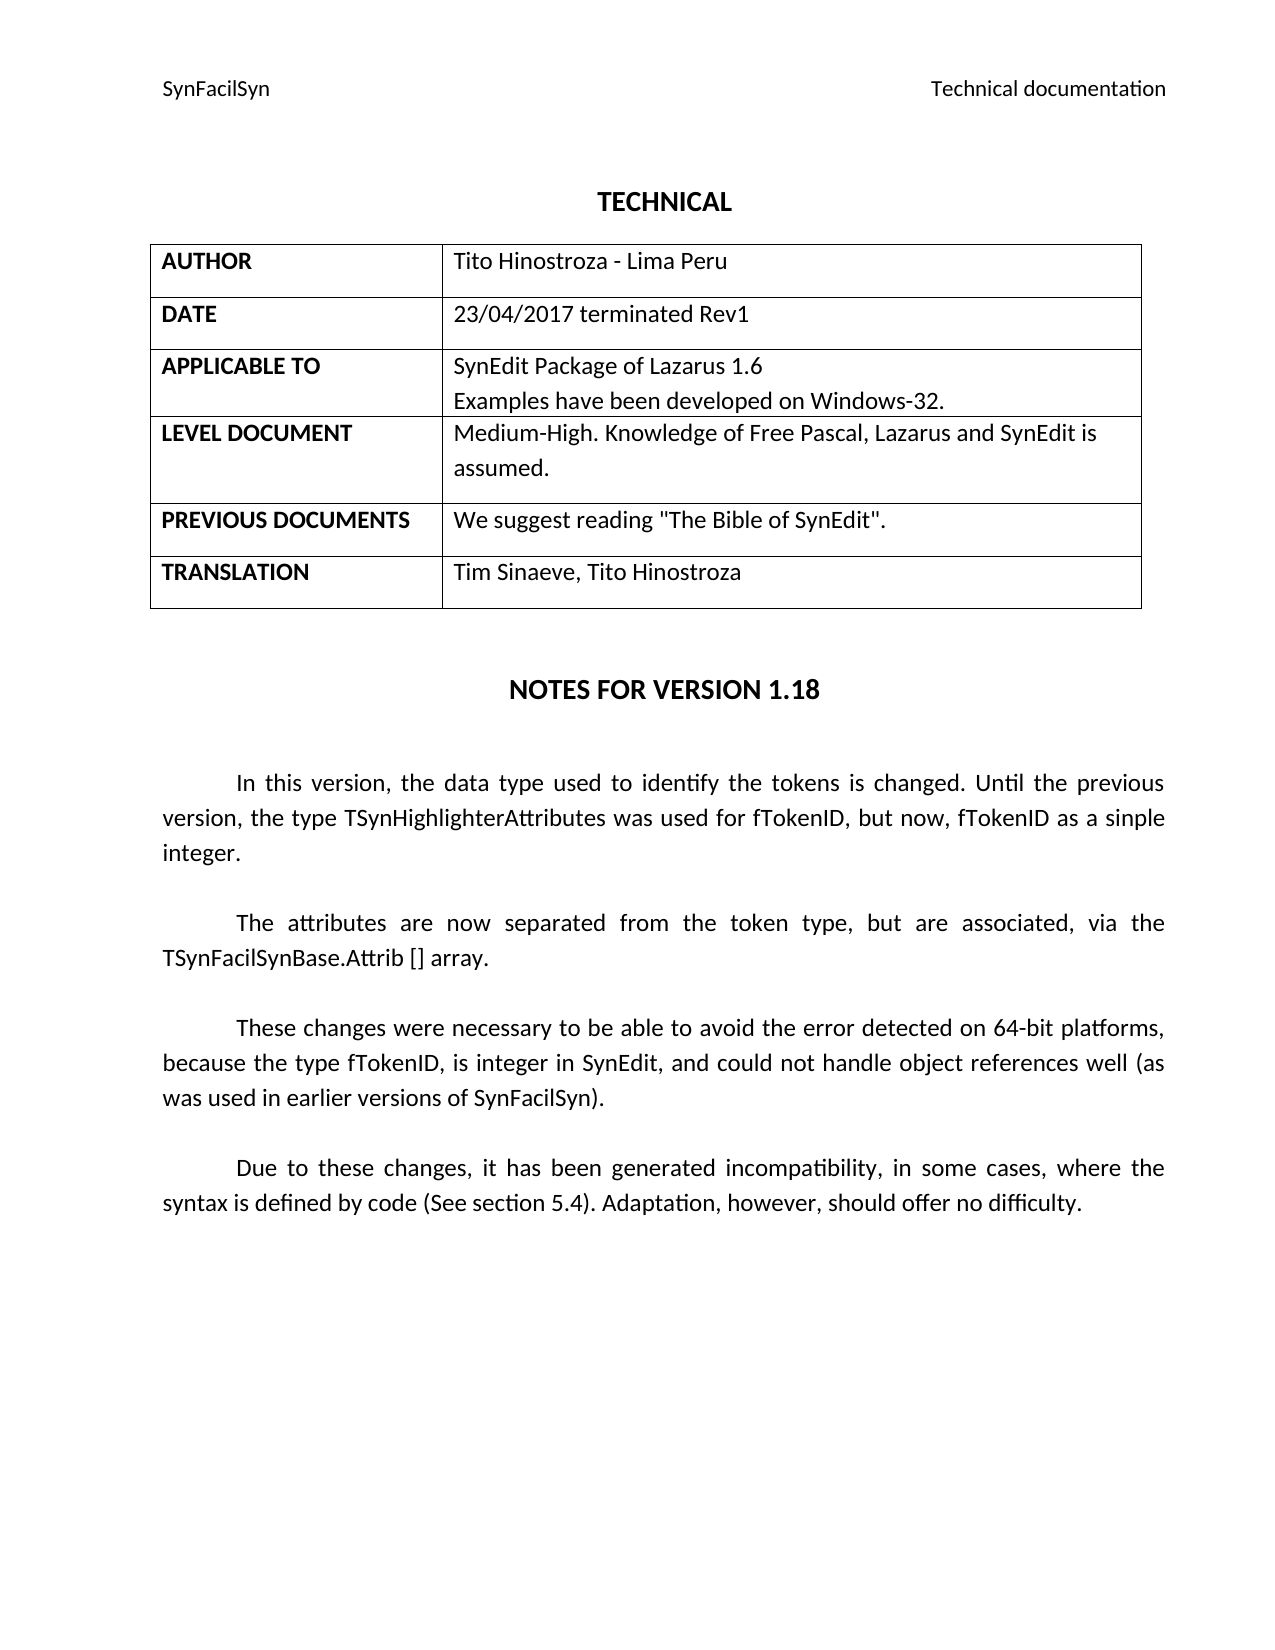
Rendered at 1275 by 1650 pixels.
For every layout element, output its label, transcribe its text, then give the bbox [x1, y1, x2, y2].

text The attributes are now separated from the token type, but are associated, via the TSynFacilSynBase.Attrib [] array. [162, 907, 1167, 973]
table_cell SynEdit Package of Lazarus 1.6 Examples have been developed on Windows-32. [443, 350, 1141, 416]
table_cell TRANSLATION [151, 557, 442, 608]
text NOTES FOR VERSION 1.18 [162, 671, 1167, 706]
table_cell DATE [151, 298, 442, 349]
text Due to these changes, it has been generated incompatibility, in some cases, where the syntax is defined by code (See section 5.4). Adaptation, however, should offer no difficulty. [162, 1152, 1167, 1218]
table_cell PREVIOUS DOCUMENTS [151, 504, 442, 556]
table_cell We suggest reading "The Bible of SynEdit". [443, 504, 1141, 556]
table_cell Medium-High. Knowledge of Free Pascal, Lazarus and SynEdit is assumed. [443, 417, 1141, 503]
table_header Tito Hinostroza - Lima Peru [443, 245, 1141, 297]
table_cell 23/04/2017 terminated Rev1 [443, 298, 1141, 349]
table_header AUTHOR [151, 245, 442, 297]
table_cell APPLICABLE TO [151, 350, 442, 416]
table_cell LEVEL DOCUMENT [151, 417, 442, 503]
text These changes were necessary to be able to avoid the error detected on 64-bit platforms, because the type fTokenID, is integer in SynEdit, and could not handle object references well (as was used in earlier versions of SynFacilSyn). [162, 1012, 1167, 1113]
text TECHNICAL [162, 183, 1167, 218]
table_cell Tim Sinaeve, Tito Hinostroza [443, 557, 1141, 608]
text In this version, the data type used to identify the tokens is changed. Until the previous version, the type TSynHighlighterAttributes was used for fTokenID, but now, fTokenID as a sinple integer. [162, 767, 1167, 868]
